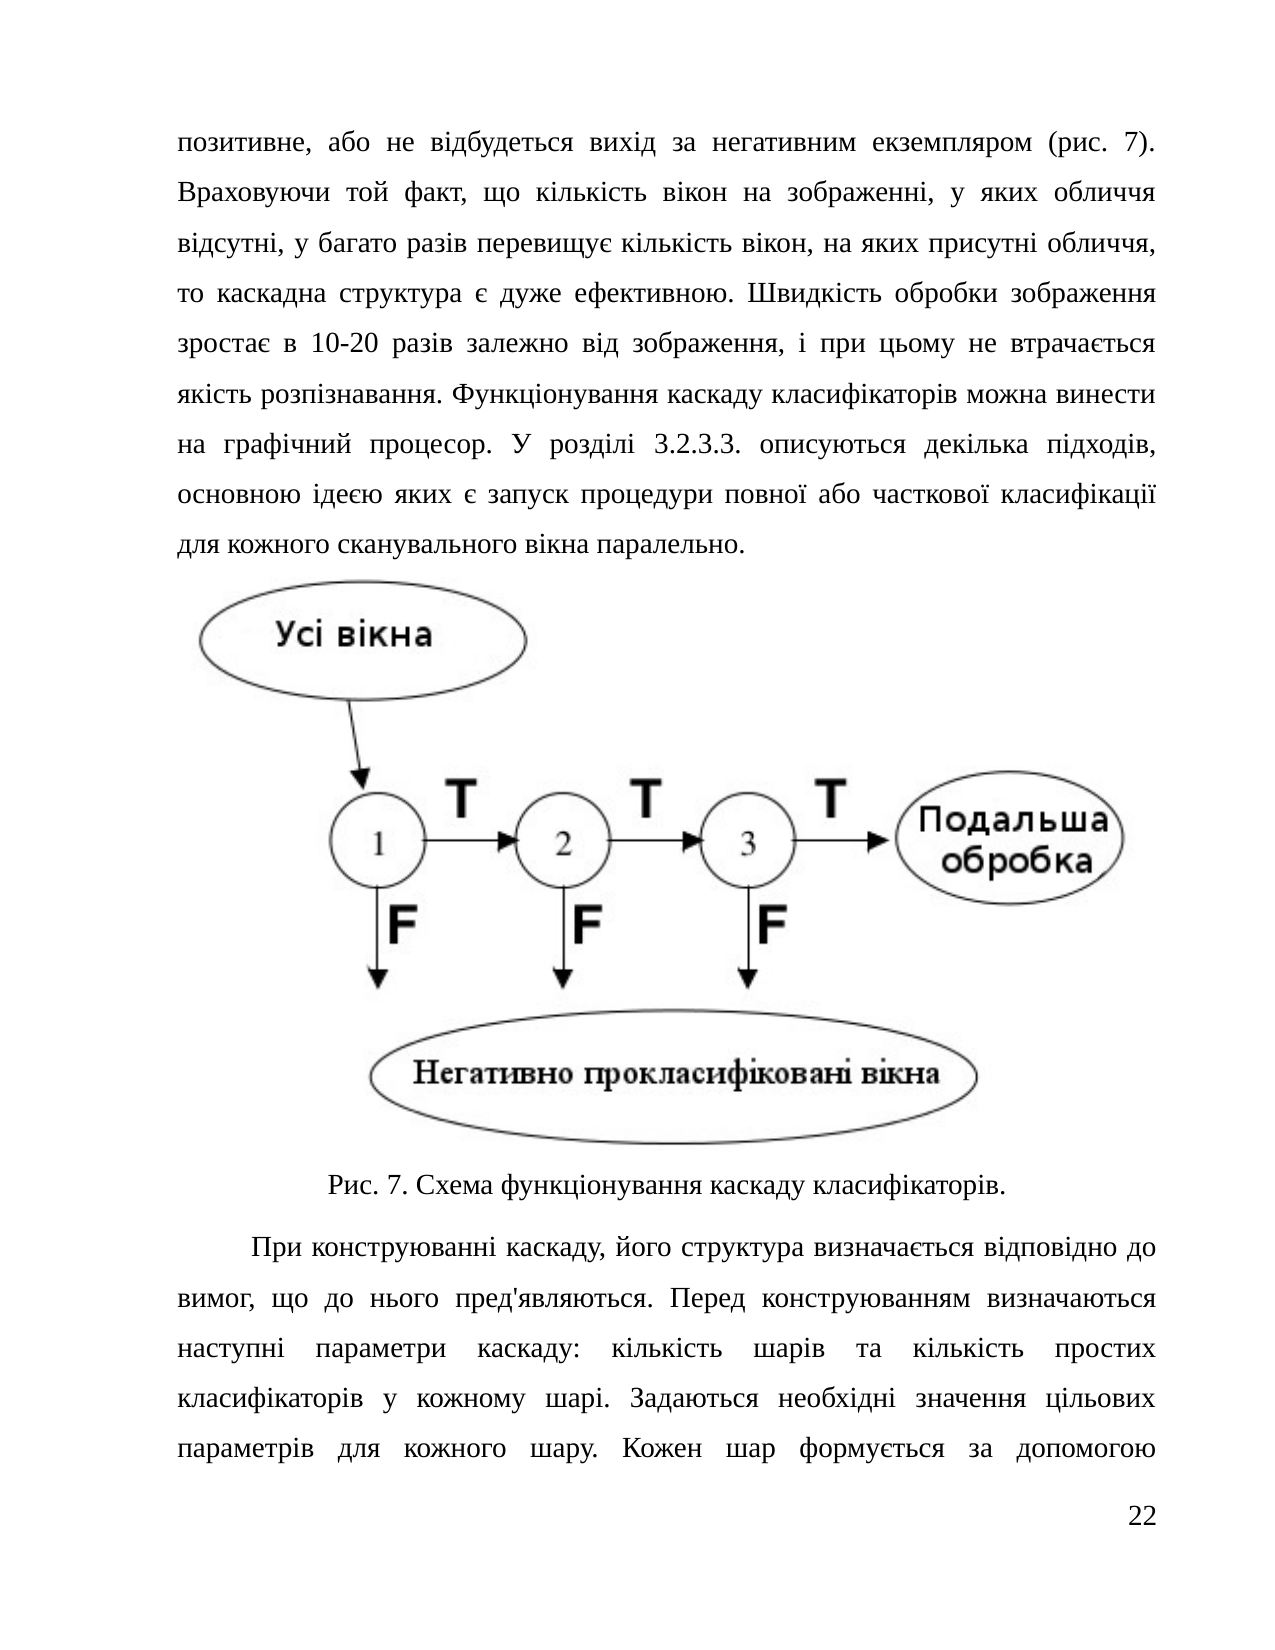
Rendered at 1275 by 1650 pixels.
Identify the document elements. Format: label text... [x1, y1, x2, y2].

text При конструюванні каскаду, його структура визначається відповідно до вимог, що до нього пред'являються. Перед конструюванням визначаються наступні параметри каскаду: кількість шарів та кількість простих класифікаторів у кожному шарі. Задаються необхідні значення цільових параметрів для кожного шару. Кожен шар формується за допомогою [177, 1229, 1157, 1464]
picture [177, 577, 1157, 1151]
text Рис. 7. Схема функціонування каскаду класифікаторів. [177, 1151, 1157, 1201]
text позитивне, або не відбудеться вихід за негативним екземпляром (рис. 7). Враховуючи той факт, що кількість вікон на зображенні, у яких обличчя відсутні, у багато разів перевищує кількість вікон, на яких присутні обличчя, то каскадна структура є дуже ефективною. Швидкість обробки зображення зростає в 10-20 разів залежно від зображення, і при цьому не втрачається якість розпізнавання. Функціонування каскаду класифікаторів можна винести на графічний процесор. У розділі 3.2.3.3. описуються декілька підходів, основною ідеєю яких є запуск процедури повної або часткової класифікації для кожного сканувального вікна паралельно. [177, 124, 1157, 560]
